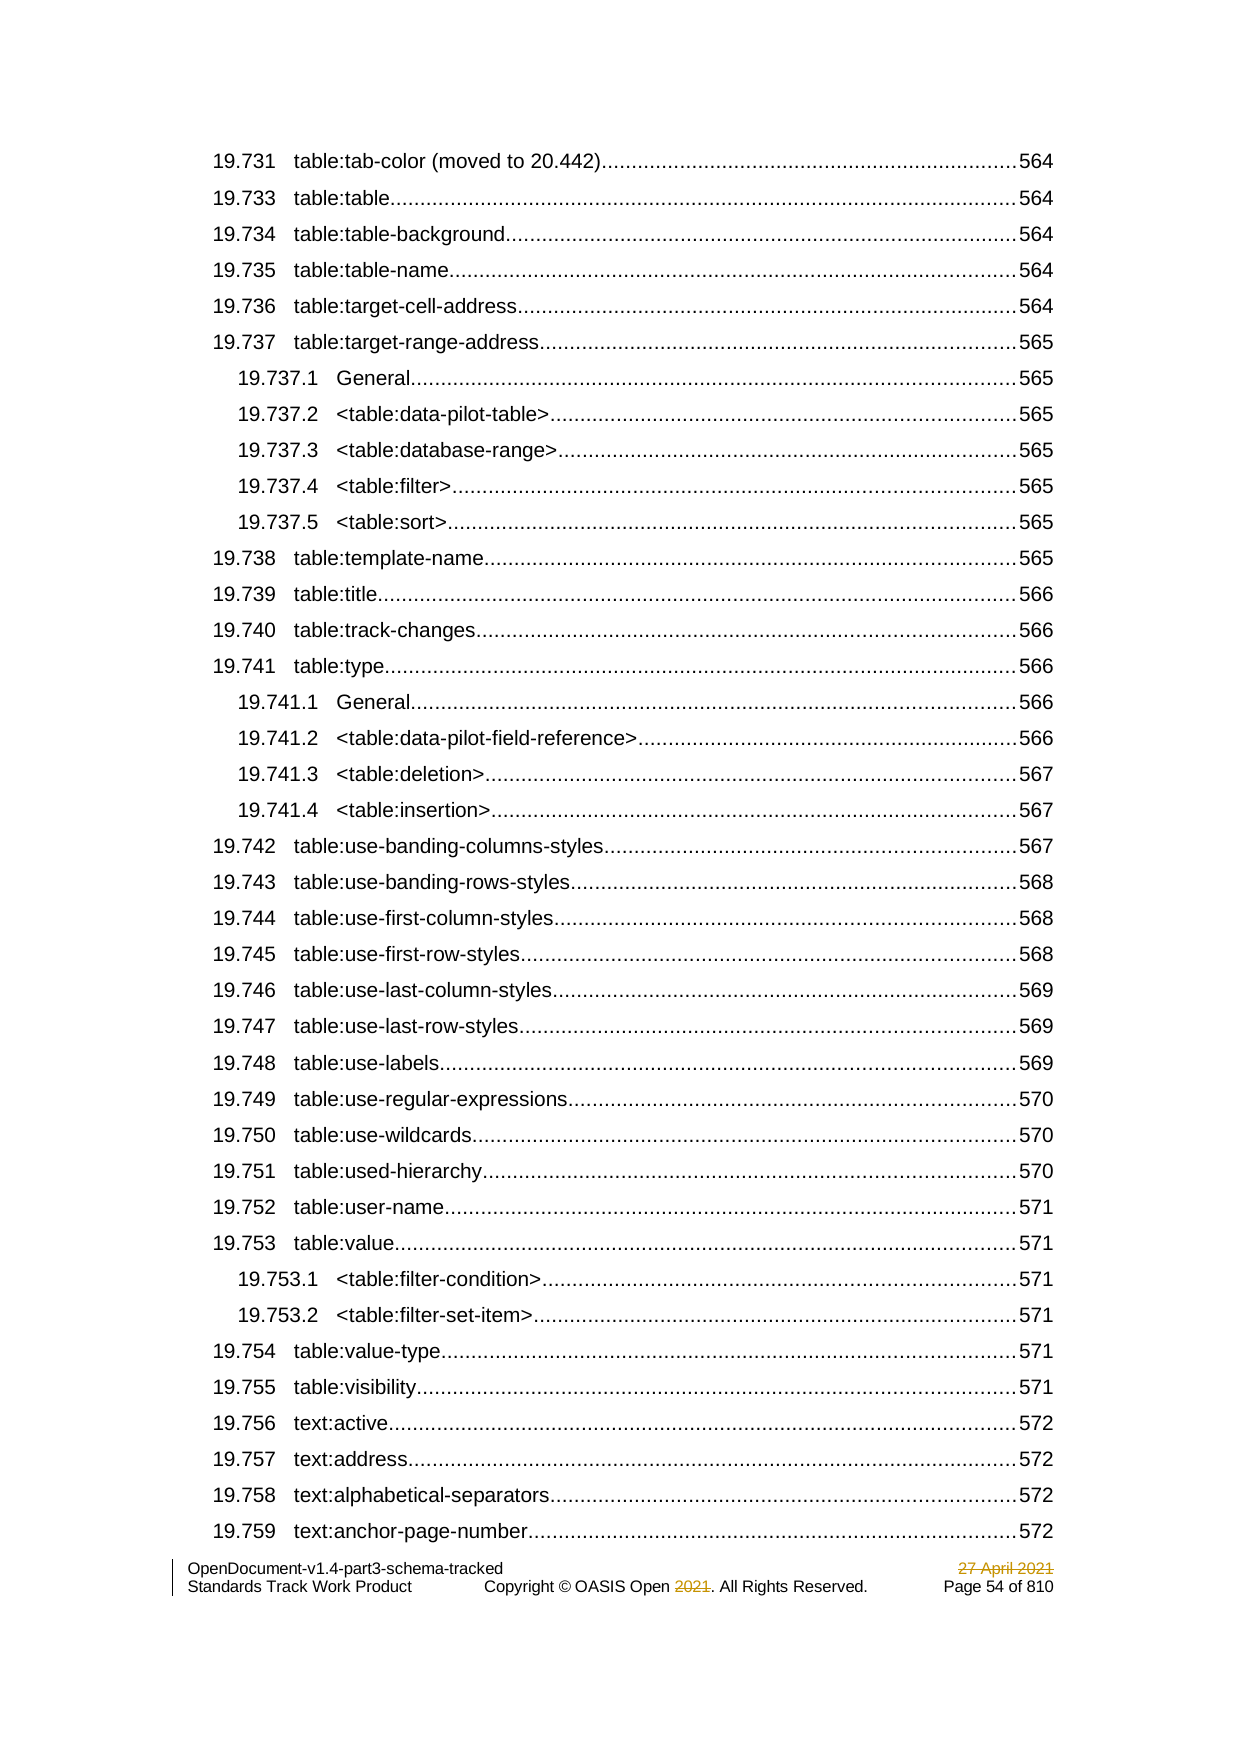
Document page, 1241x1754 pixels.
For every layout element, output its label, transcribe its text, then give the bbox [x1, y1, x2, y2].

text 19.737.3 <table:database-range> 565 [237, 438, 1053, 462]
text 19.737.5 <table:sort> 565 [237, 510, 1053, 534]
text 19.745 table:use-first-row-styles 568 [212, 943, 1053, 966]
text 19.753 table:value 571 [212, 1231, 1053, 1255]
text 19.748 table:use-labels 569 [212, 1051, 1053, 1074]
text 19.756 text:active 572 [212, 1411, 1053, 1435]
text 19.736 table:target-cell-address 564 [212, 294, 1053, 318]
text 19.737.4 <table:filter> 565 [237, 474, 1053, 498]
text 19.741.1 General 566 [237, 691, 1053, 714]
text 19.731 table:tab-color (moved to 20.442) 564 [212, 150, 1053, 173]
text 19.744 table:use-first-column-styles 568 [212, 907, 1053, 930]
text 19.758 text:alphabetical-separators 572 [212, 1483, 1053, 1507]
text 19.734 table:table-background 564 [212, 222, 1053, 246]
text 19.741 table:type 566 [212, 654, 1053, 678]
text 19.752 table:user-name 571 [212, 1195, 1053, 1219]
text 19.755 table:visibility 571 [212, 1375, 1053, 1399]
text 19.750 table:use-wildcards 570 [212, 1123, 1053, 1147]
text 19.746 table:use-last-column-styles 569 [212, 979, 1053, 1002]
text 19.747 table:use-last-row-styles 569 [212, 1015, 1053, 1038]
text 19.741.4 <table:insertion> 567 [237, 799, 1053, 822]
text 19.749 table:use-regular-expressions 570 [212, 1087, 1053, 1111]
text 19.740 table:track-changes 566 [212, 618, 1053, 642]
text 19.753.1 <table:filter-condition> 571 [237, 1267, 1053, 1291]
text 19.759 text:anchor-page-number 572 [212, 1519, 1053, 1543]
text 19.737 table:target-range-address 565 [212, 330, 1053, 354]
text 19.737.1 General 565 [237, 366, 1053, 390]
text 19.754 table:value-type 571 [212, 1339, 1053, 1363]
text 19.735 table:table-name 564 [212, 258, 1053, 282]
text 19.751 table:used-hierarchy 570 [212, 1159, 1053, 1183]
text 19.739 table:title 566 [212, 582, 1053, 606]
text 19.741.3 <table:deletion> 567 [237, 763, 1053, 786]
text 19.743 table:use-banding-rows-styles 568 [212, 871, 1053, 894]
text 19.742 table:use-banding-columns-styles 567 [212, 835, 1053, 858]
text 19.738 table:template-name 565 [212, 546, 1053, 570]
text 19.733 table:table 564 [212, 186, 1053, 209]
text 19.753.2 <table:filter-set-item> 571 [237, 1303, 1053, 1327]
text 19.757 text:address 572 [212, 1447, 1053, 1471]
text 19.737.2 <table:data-pilot-table> 565 [237, 402, 1053, 426]
text 19.741.2 <table:data-pilot-field-reference> 566 [237, 727, 1053, 750]
